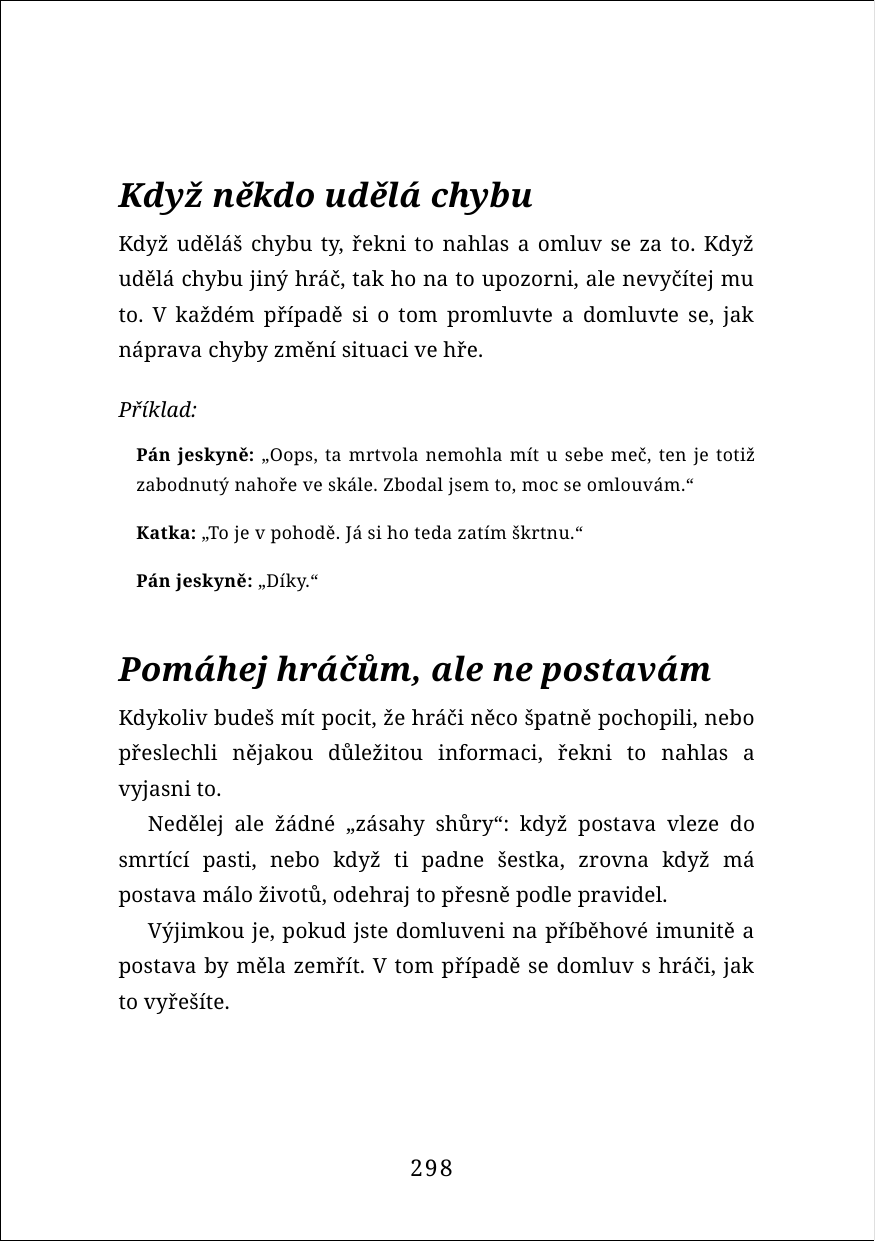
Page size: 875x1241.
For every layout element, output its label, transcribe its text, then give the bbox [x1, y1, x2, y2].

text Katka: „To je v pohodě. Já si ho teda zatím škrtnu.“ [136, 520, 756, 544]
text Když uděláš chybu ty, řekni to nahlas a omluv se za to. Když udělá chybu jiný hráč, tak ho na to upozorni, ale nevyčítej mu to. V každém případě si o tom promluvte a domluvte se, jak náprava chyby změní situaci ve hře. [118, 229, 756, 364]
subtitle Když někdo udělá chybu [118, 172, 756, 217]
subtitle Pomáhej hráčům, ale ne postavám [118, 646, 756, 691]
text Pán jeskyně: „Oops, ta mrtvola nemohla mít u sebe meč, ten je totiž zabodnutý nahoře ve skále. Zbodal jsem to, moc se omlouvám.“ [136, 442, 756, 496]
text Kdykoliv budeš mít pocit, že hráči něco špatně pochopili, nebo přeslechli nějakou důležitou informaci, řekni to nahlas a vyjasni to. Nedělej ale žádné „zásahy shůry“: když postava vleze do smrtící pasti, nebo když ti padne šestka, zrovna když má postava málo životů, odehraj to přesně podle pravidel. Výjimkou je, pokud jste domluveni na příběhové imunitě a postava by měla zemřít. V tom případě se domluv s hráči, jak to vyřešíte. [118, 703, 756, 1015]
text Pán jeskyně: „Díky.“ [136, 568, 756, 592]
text Příklad: [118, 395, 756, 423]
